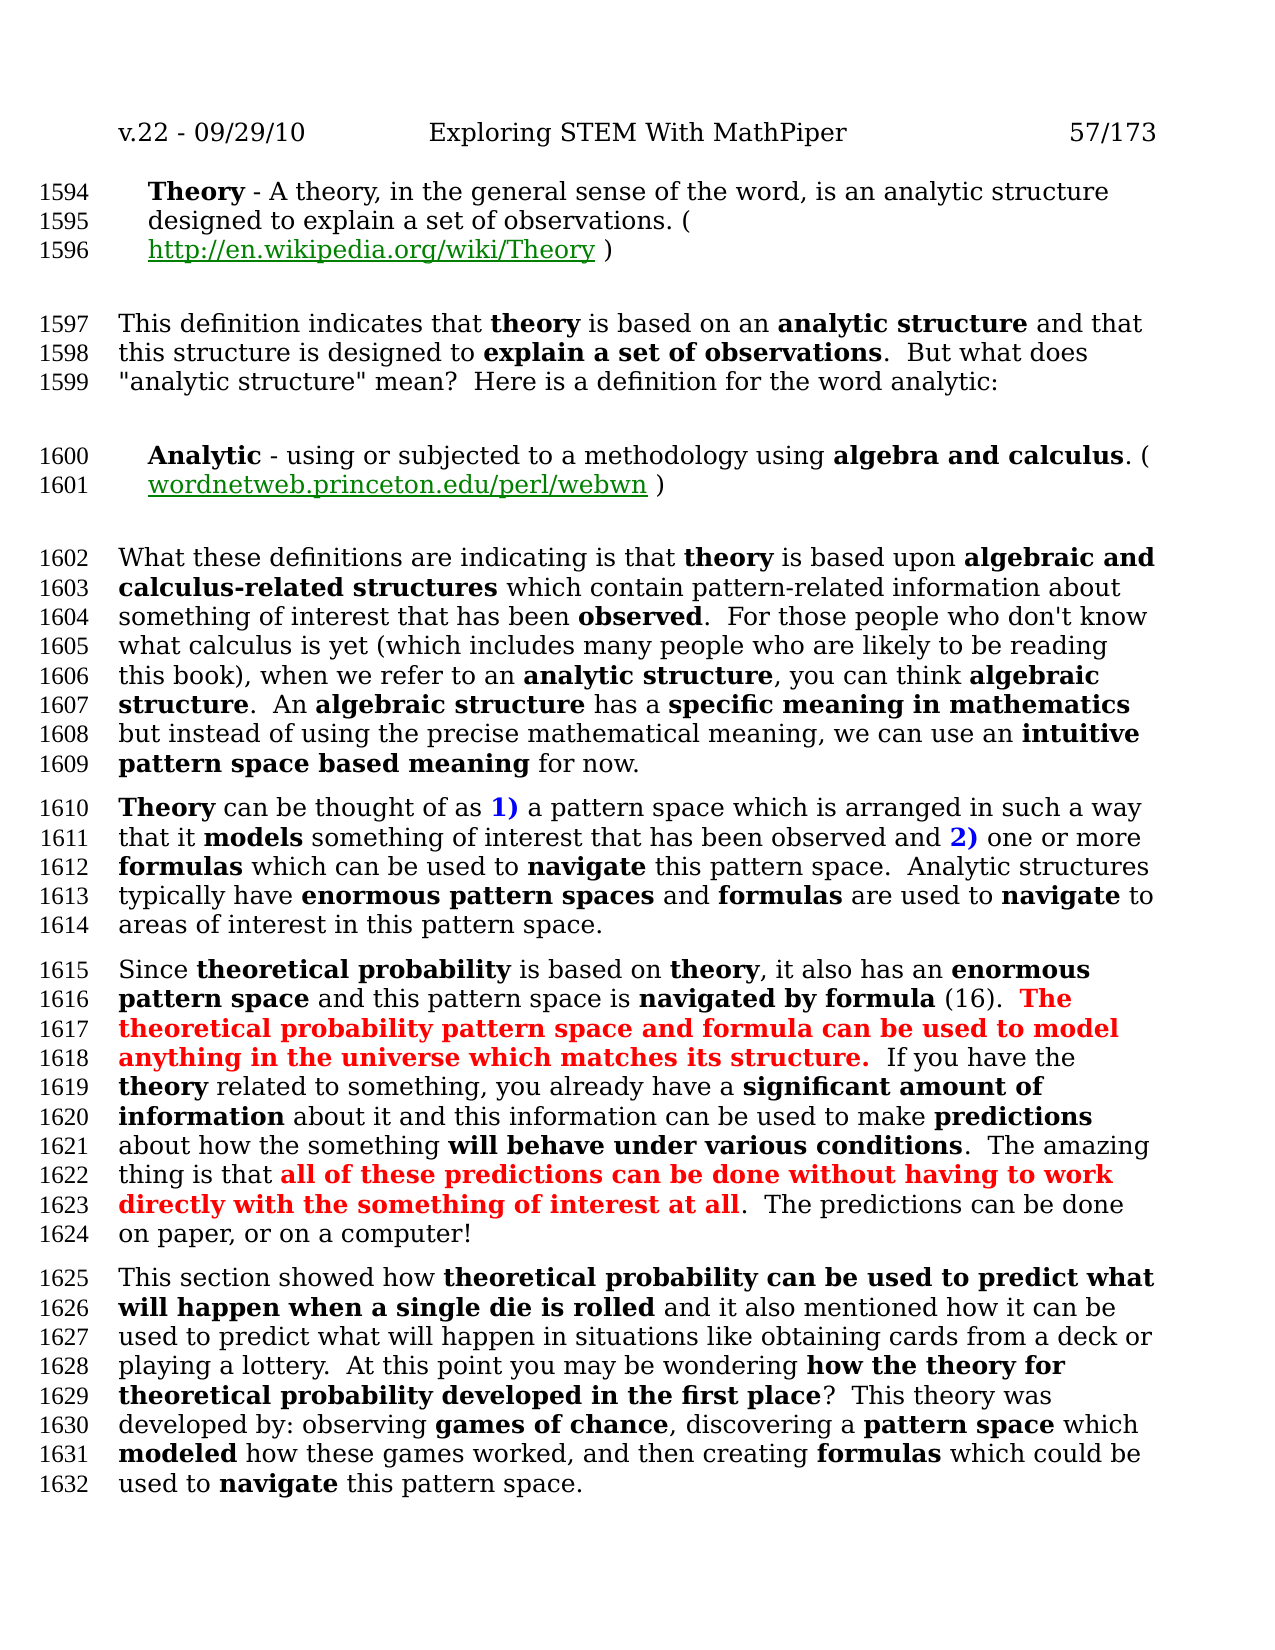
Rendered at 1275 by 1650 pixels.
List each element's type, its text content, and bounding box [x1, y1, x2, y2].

text What these definitions are indicating is that theory is based upon algebraic and calculus-related structures which contain pattern-related information about something of interest that has been observed. For those people who don't know what calculus is yet (which includes many people who are likely to be reading this book), when we refer to an analytic structure, you can think algebraic structure. An algebraic structure has a specific meaning in mathematics but instead of using the precise mathematical meaning, we can use an intuitive pattern space based meaning for now. [118, 543, 1157, 778]
text Since theoretical probability is based on theory, it also has an enormous pattern space and this pattern space is navigated by formula (16). The theoretical probability pattern space and formula can be used to model anything in the universe which matches its structure. If you have the theory related to something, you already have a significant amount of information about it and this information can be used to make predictions about how the something will behave under various conditions. The amazing thing is that all of these predictions can be done without having to work directly with the something of interest at all. The predictions can be done on paper, or on a computer! [118, 955, 1157, 1248]
text Theory can be thought of as 1) a pattern space which is arranged in such a way that it models something of interest that has been observed and 2) one or more formulas which can be used to navigate this pattern space. Analytic structures typically have enormous pattern spaces and formulas are used to navigate to areas of interest in this pattern space. [118, 793, 1157, 940]
text This section showed how theoretical probability can be used to predict what will happen when a single die is rolled and it also mentioned how it can be used to predict what will happen in situations like obtaining cards from a deck or playing a lottery. At this point you may be wondering how the theory for theoretical probability developed in the first place? This theory was developed by: observing games of chance, discovering a pattern space which modeled how these games worked, and then creating formulas which could be used to navigate this pattern space. [118, 1263, 1157, 1498]
text Analytic - using or subjected to a methodology using algebra and calculus. ( wordnetweb.princeton.edu/perl/webwn ) [148, 441, 1157, 499]
text This definition indicates that theory is based on an analytic structure and that this structure is designed to explain a set of observations. But what does "analytic structure" mean? Here is a definition for the word analytic: [118, 309, 1157, 397]
text Theory - A theory, in the general sense of the word, is an analytic structure designed to explain a set of observations. ( http://en.wikipedia.org/wiki/Theory ) [148, 177, 1157, 264]
